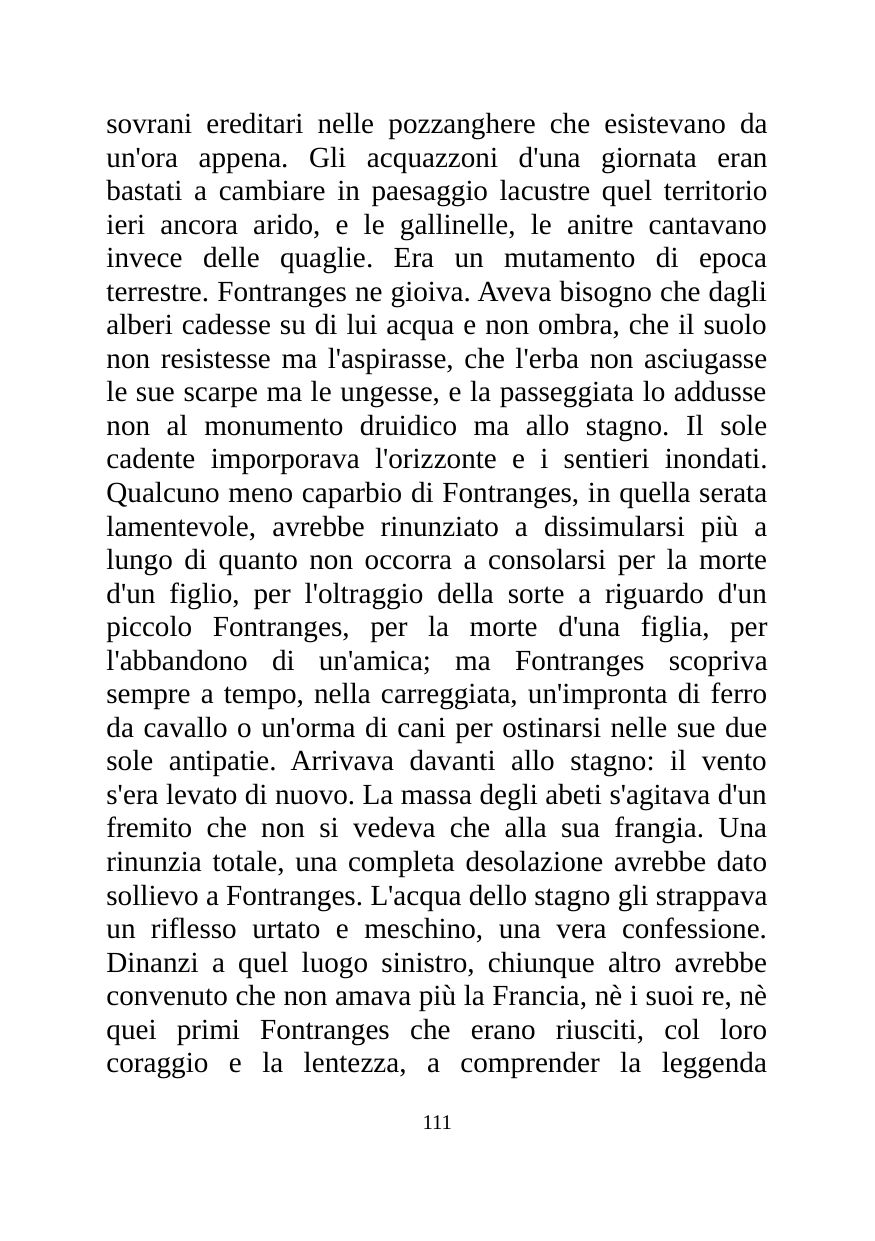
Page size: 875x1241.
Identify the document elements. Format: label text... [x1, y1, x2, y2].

text sovrani ereditari nelle pozzanghere che esistevano da un'ora appena. Gli acquazzoni d'una giornata eran bastati a cambiare in paesaggio lacustre quel territorio ieri ancora arido, e le gallinelle, le anitre cantavano invece delle quaglie. Era un mutamento di epoca terrestre. Fontranges ne gioiva. Aveva bisogno che dagli alberi cadesse su di lui acqua e non ombra, che il suolo non resistesse ma l'aspirasse, che l'erba non asciugasse le sue scarpe ma le ungesse, e la passeggiata lo addusse non al monumento druidico ma allo stagno. Il sole cadente imporporava l'orizzonte e i sentieri inondati. Qualcuno meno caparbio di Fontranges, in quella serata lamentevole, avrebbe rinunziato a dissimularsi più a lungo di quanto non occorra a consolarsi per la morte d'un figlio, per l'oltraggio della sorte a riguardo d'un piccolo Fontranges, per la morte d'una figlia, per l'abbandono di un'amica; ma Fontranges scopriva sempre a tempo, nella carreggiata, un'impronta di ferro da cavallo o un'orma di cani per ostinarsi nelle sue due sole antipatie. Arrivava davanti allo stagno: il vento s'era levato di nuovo. La massa degli abeti s'agitava d'un fremito che non si vedeva che alla sua frangia. Una rinunzia totale, una completa desolazione avrebbe dato sollievo a Fontranges. L'acqua dello stagno gli strappava un riflesso urtato e meschino, una vera confessione. Dinanzi a quel luogo sinistro, chiunque altro avrebbe convenuto che non amava più la Francia, nè i suoi re, nè quei primi Fontranges che erano riusciti, col loro coraggio e la lentezza, a comprender la leggenda [106, 106, 768, 1079]
